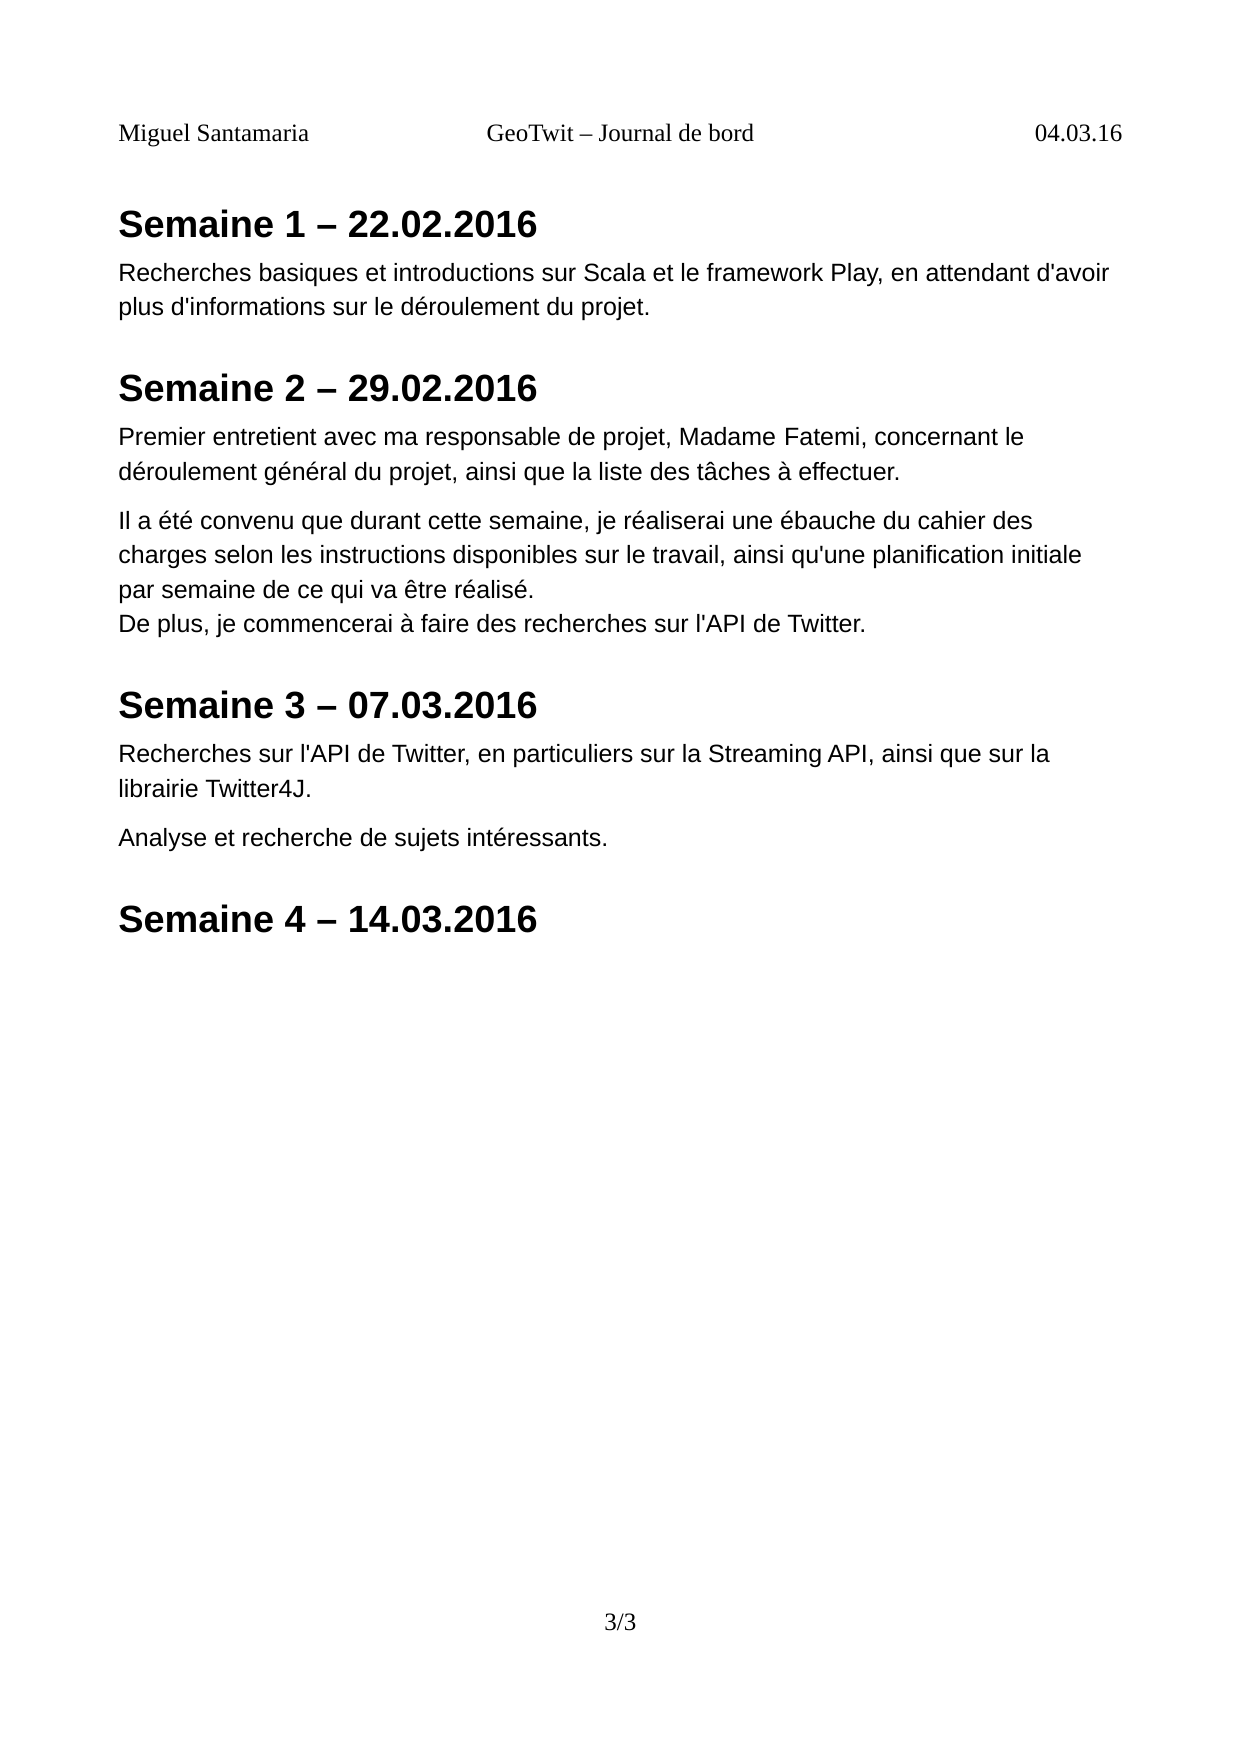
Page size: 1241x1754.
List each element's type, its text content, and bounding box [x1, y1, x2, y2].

subtitle Semaine 3 – 07.03.2016 [118, 683, 1122, 727]
text Analyse et recherche de sujets intéressants. [118, 823, 1122, 852]
text Il a été convenu que durant cette semaine, je réaliserai une ébauche du cahier des charges selon les instructions disponibles sur le travail, ainsi qu'une planification initiale par semaine de ce qui va être réalisé. De plus, je commencerai à faire des recherches sur l'API de Twitter. [118, 506, 1122, 638]
subtitle Semaine 1 – 22.02.2016 [118, 201, 1122, 245]
subtitle Semaine 2 – 29.02.2016 [118, 366, 1122, 410]
text Premier entretient avec ma responsable de projet, Madame Fatemi, concernant le déroulement général du projet, ainsi que la liste des tâches à effectuer. [118, 422, 1122, 485]
subtitle Semaine 4 – 14.03.2016 [118, 897, 1122, 941]
text Recherches sur l'API de Twitter, en particuliers sur la Streaming API, ainsi que sur la librairie Twitter4J. [118, 739, 1122, 803]
text Recherches basiques et introductions sur Scala et le framework Play, en attendant d'avoir plus d'informations sur le déroulement du projet. [118, 257, 1122, 321]
